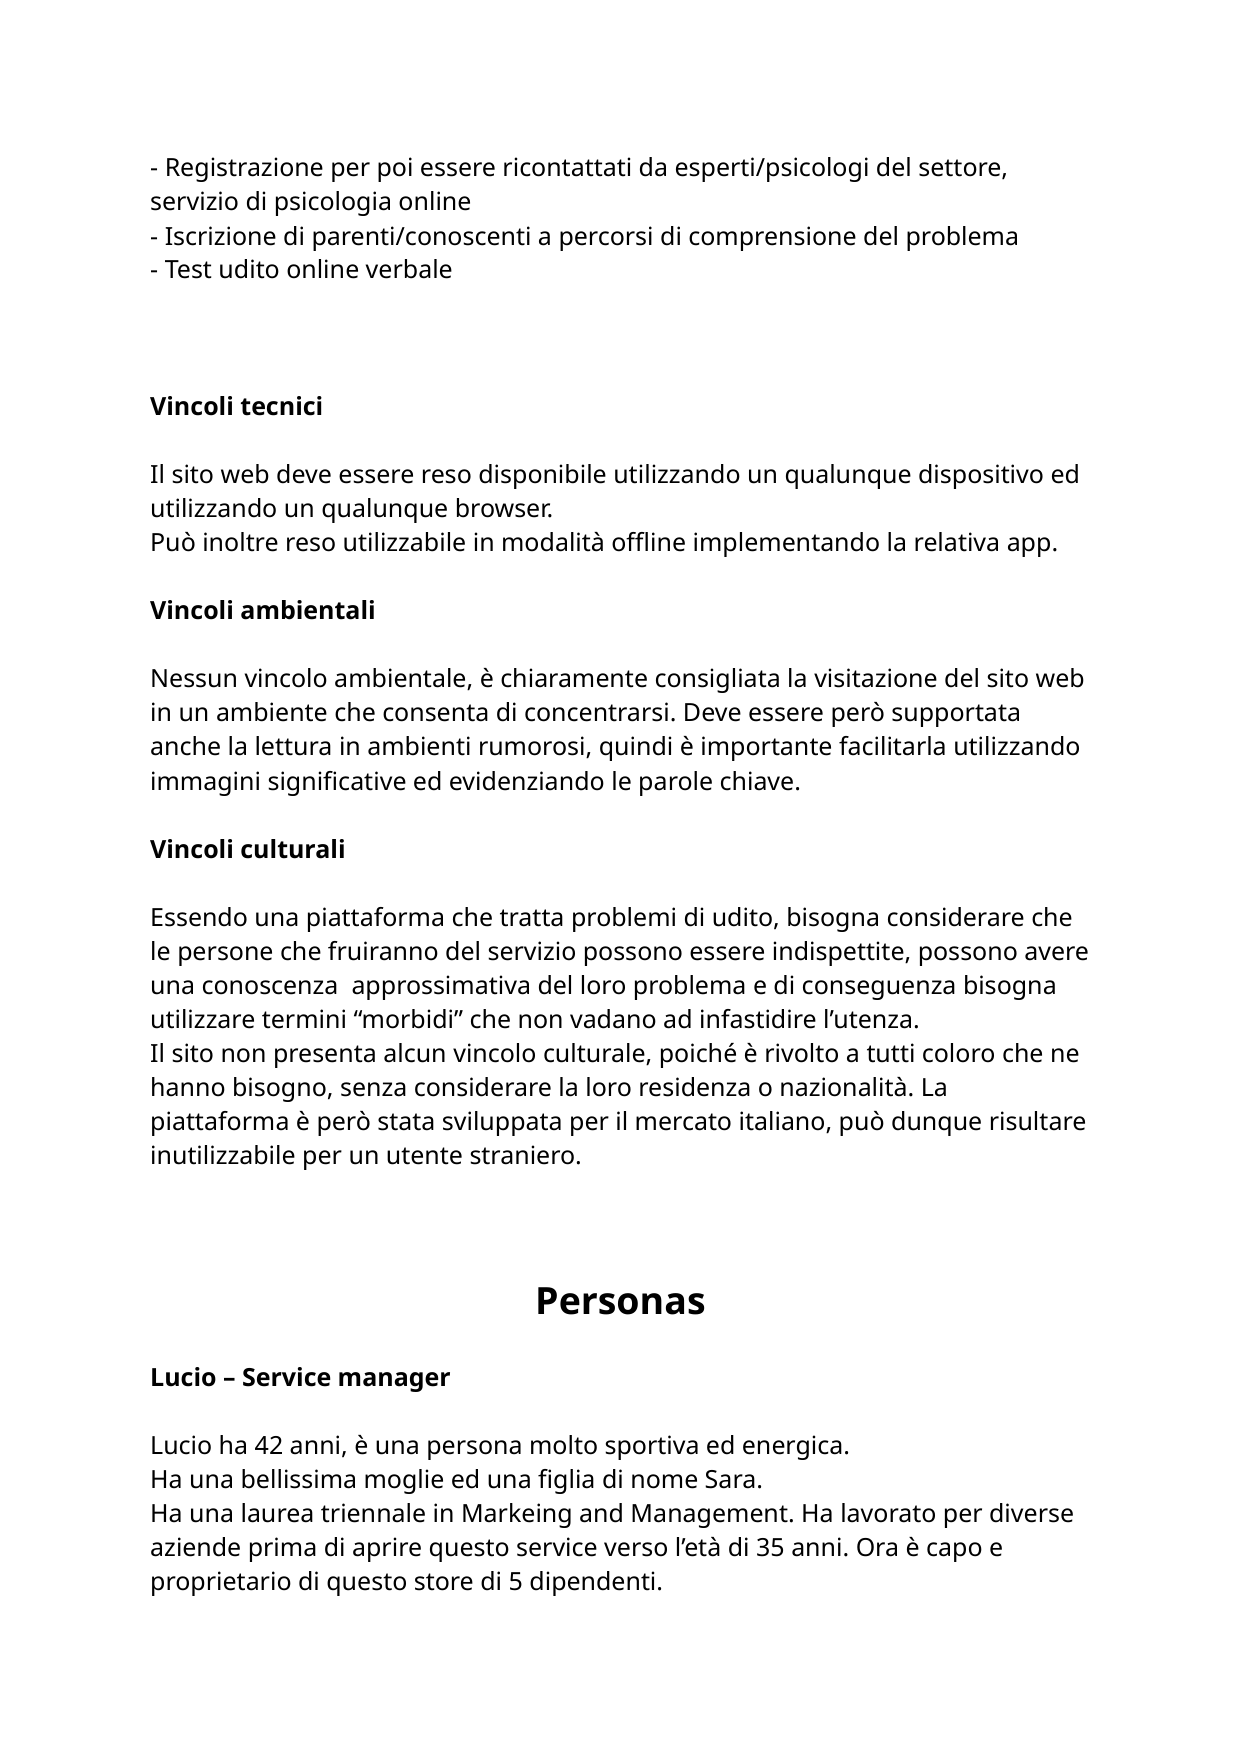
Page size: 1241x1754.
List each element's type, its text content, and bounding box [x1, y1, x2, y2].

text Vincoli ambientali [150, 593, 1090, 627]
text Il sito non presenta alcun vincolo culturale, poiché è rivolto a tutti coloro che ne hanno bisogno, senza considerare la loro residenza o nazionalità. La piattaforma è però stata sviluppata per il mercato italiano, può dunque risultare inutilizzabile per un utente straniero. [150, 1036, 1090, 1172]
text - Registrazione per poi essere ricontattati da esperti/psicologi del settore, servizio di psicologia online [150, 150, 1090, 218]
text Lucio – Service manager [150, 1359, 1090, 1393]
text Personas [150, 1274, 1090, 1325]
text Può inoltre reso utilizzabile in modalità offline implementando la relativa app. [150, 525, 1090, 559]
text Nessun vincolo ambientale, è chiaramente consigliata la visitazione del sito web in un ambiente che consenta di concentrarsi. Deve essere però supportata anche la lettura in ambienti rumorosi, quindi è importante facilitarla utilizzando immagini significative ed evidenziando le parole chiave. [150, 661, 1090, 797]
text Vincoli tecnici [150, 388, 1090, 422]
text Vincoli culturali [150, 831, 1090, 865]
text Lucio ha 42 anni, è una persona molto sportiva ed energica. [150, 1427, 1090, 1461]
text Essendo una piattaforma che tratta problemi di udito, bisogna considerare che le persone che fruiranno del servizio possono essere indispettite, possono avere una conoscenza approssimativa del loro problema e di conseguenza bisogna utilizzare termini “morbidi” che non vadano ad infastidire l’utenza. [150, 899, 1090, 1036]
text - Test udito online verbale [150, 252, 1090, 286]
text Ha una laurea triennale in Markeing and Management. Ha lavorato per diverse aziende prima di aprire questo service verso l’età di 35 anni. Ora è capo e proprietario di questo store di 5 dipendenti. [150, 1495, 1090, 1598]
text Il sito web deve essere reso disponibile utilizzando un qualunque dispositivo ed utilizzando un qualunque browser. [150, 457, 1090, 525]
text - Iscrizione di parenti/conoscenti a percorsi di comprensione del problema [150, 218, 1090, 252]
text Ha una bellissima moglie ed una figlia di nome Sara. [150, 1461, 1090, 1495]
